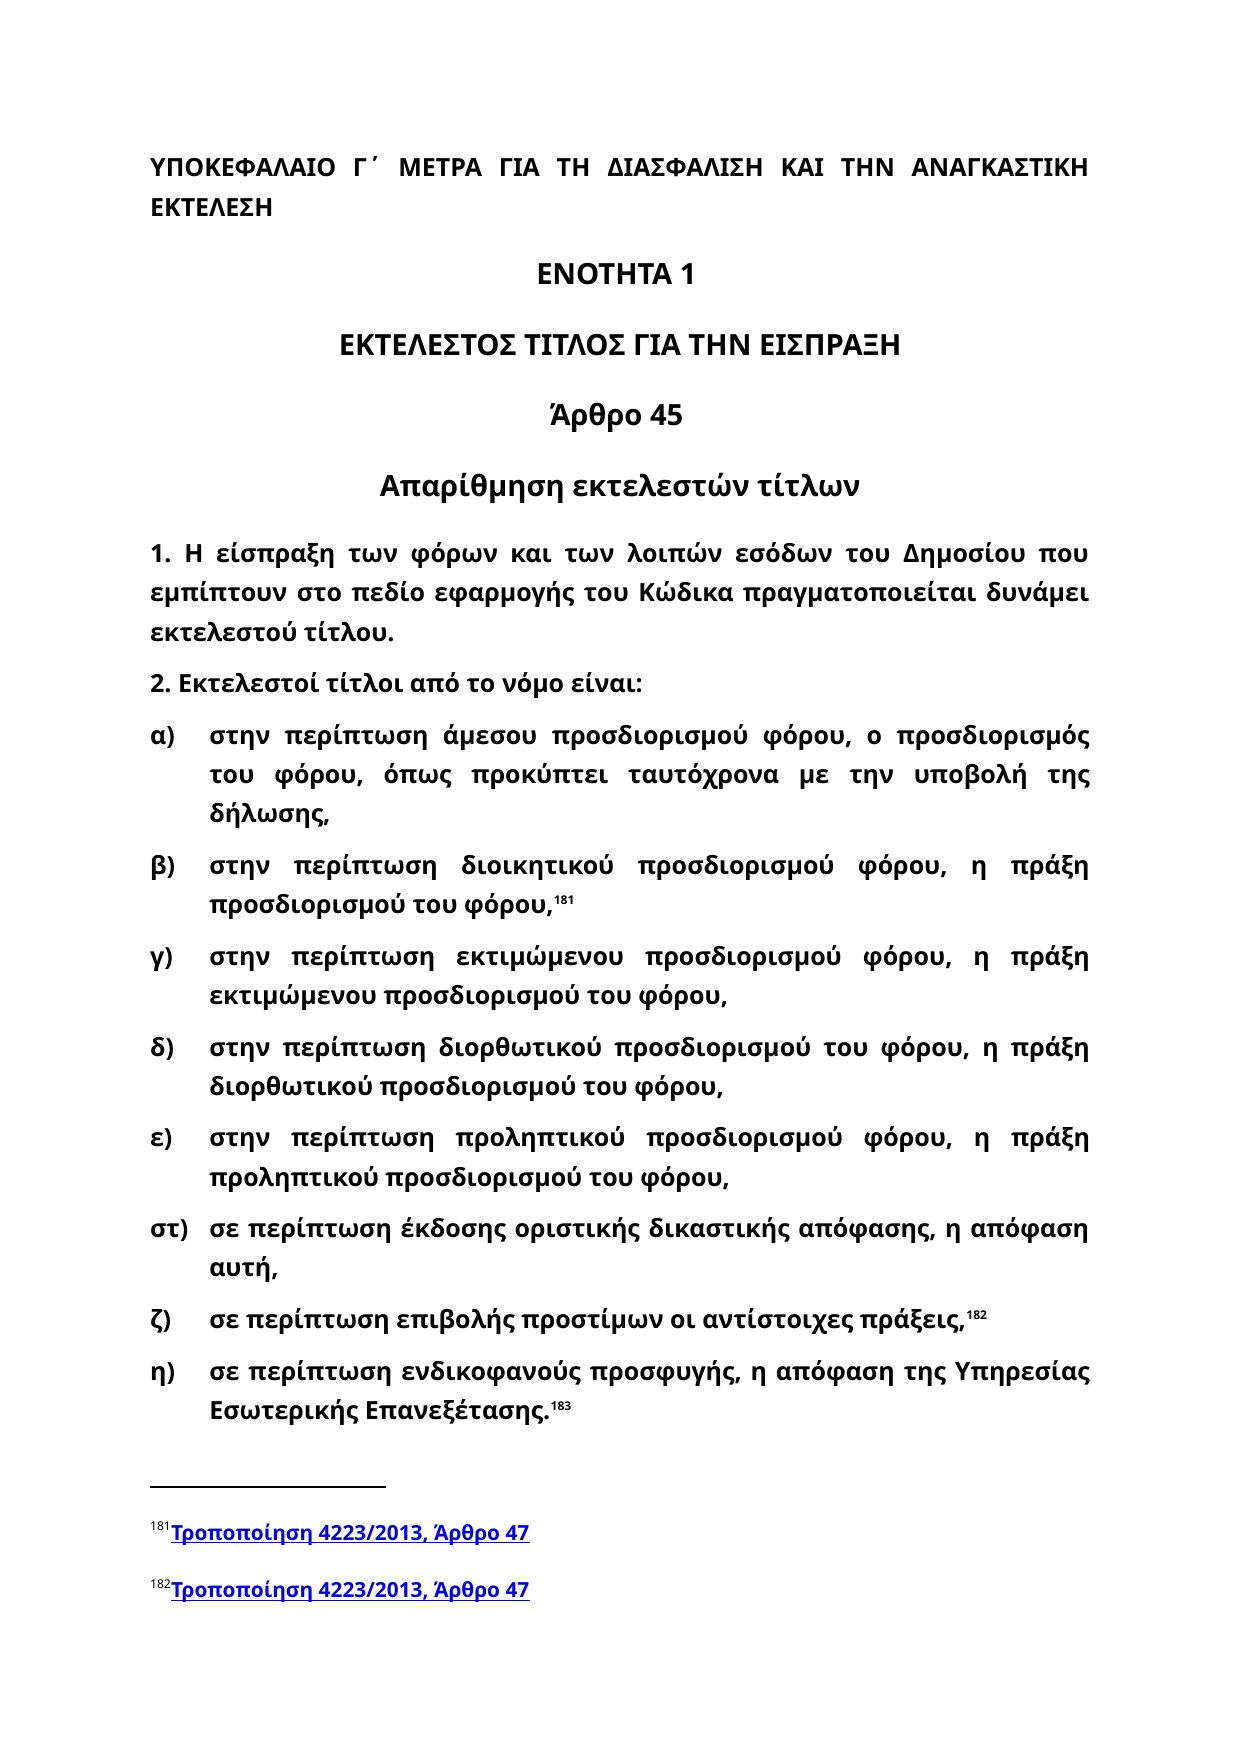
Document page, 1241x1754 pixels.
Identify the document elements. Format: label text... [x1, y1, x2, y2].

list β) στην περίπτωση διοικητικού προσδιορισμού φόρου, η πράξη προσδιορισμού του φόρου, [150, 847, 1090, 921]
list ζ) σε περίπτωση επιβολής προστίμων οι αντίστοιχες πράξεις, [150, 1302, 1090, 1336]
subtitle ΕΝΟΤΗΤΑ 1 [150, 253, 1090, 293]
list δ) στην περίπτωση διορθωτικού προσδιορισμού του φόρου, η πράξη διορθωτικού προσδιορισμού του φόρου, [150, 1029, 1090, 1102]
list γ) στην περίπτωση εκτιμώμενου προσδιορισμού φόρου, η πράξη εκτιμώμενου προσδιορισμού του φόρου, [150, 938, 1090, 1012]
subtitle Απαρίθμηση εκτελεστών τίτλων [150, 465, 1090, 505]
list α) στην περίπτωση άμεσου προσδιορισμού φόρου, ο προσδιορισμός του φόρου, όπως προκύπτει ταυτόχρονα με την υποβολή της δήλωσης, [150, 717, 1090, 830]
text Τροποποίηση 4223/2013, Άρθρο 47 [150, 1518, 1090, 1546]
list στ) σε περίπτωση έκδοσης οριστικής δικαστικής απόφασης, η απόφαση αυτή, [150, 1211, 1090, 1284]
text Τροποποίηση 4223/2013, Άρθρο 47 [150, 1576, 1090, 1604]
text 2. Εκτελεστοί τίτλοι από το νόμο είναι: [150, 666, 1090, 700]
list η) σε περίπτωση ενδικοφανούς προσφυγής, η απόφαση της Υπηρεσίας Εσωτερικής Επανεξέτασης. [150, 1353, 1090, 1427]
text 1. Η είσπραξη των φόρων και των λοιπών εσόδων του Δημοσίου που εμπίπτουν στο πεδίο εφαρμογής του Κώδικα πραγματοποιείται δυνάμει εκτελεστού τίτλου. [150, 536, 1090, 648]
list ε) στην περίπτωση προληπτικού προσδιορισμού φόρου, η πράξη προληπτικού προσδιορισμού του φόρου, [150, 1120, 1090, 1193]
subtitle ΕΚΤΕΛΕΣΤΟΣ ΤΙΤΛΟΣ ΓΙΑ ΤΗΝ ΕΙΣΠΡΑΞΗ [150, 324, 1090, 364]
subtitle Άρθρο 45 [150, 394, 1090, 434]
text ΥΠΟΚΕΦΑΛΑΙΟ Γ΄ ΜΕΤΡΑ ΓΙΑ ΤΗ ΔΙΑΣΦΑΛΙΣΗ ΚΑΙ ΤΗΝ ΑΝΑΓΚΑΣΤΙΚΗ ΕΚΤΕΛΕΣΗ [150, 150, 1090, 223]
